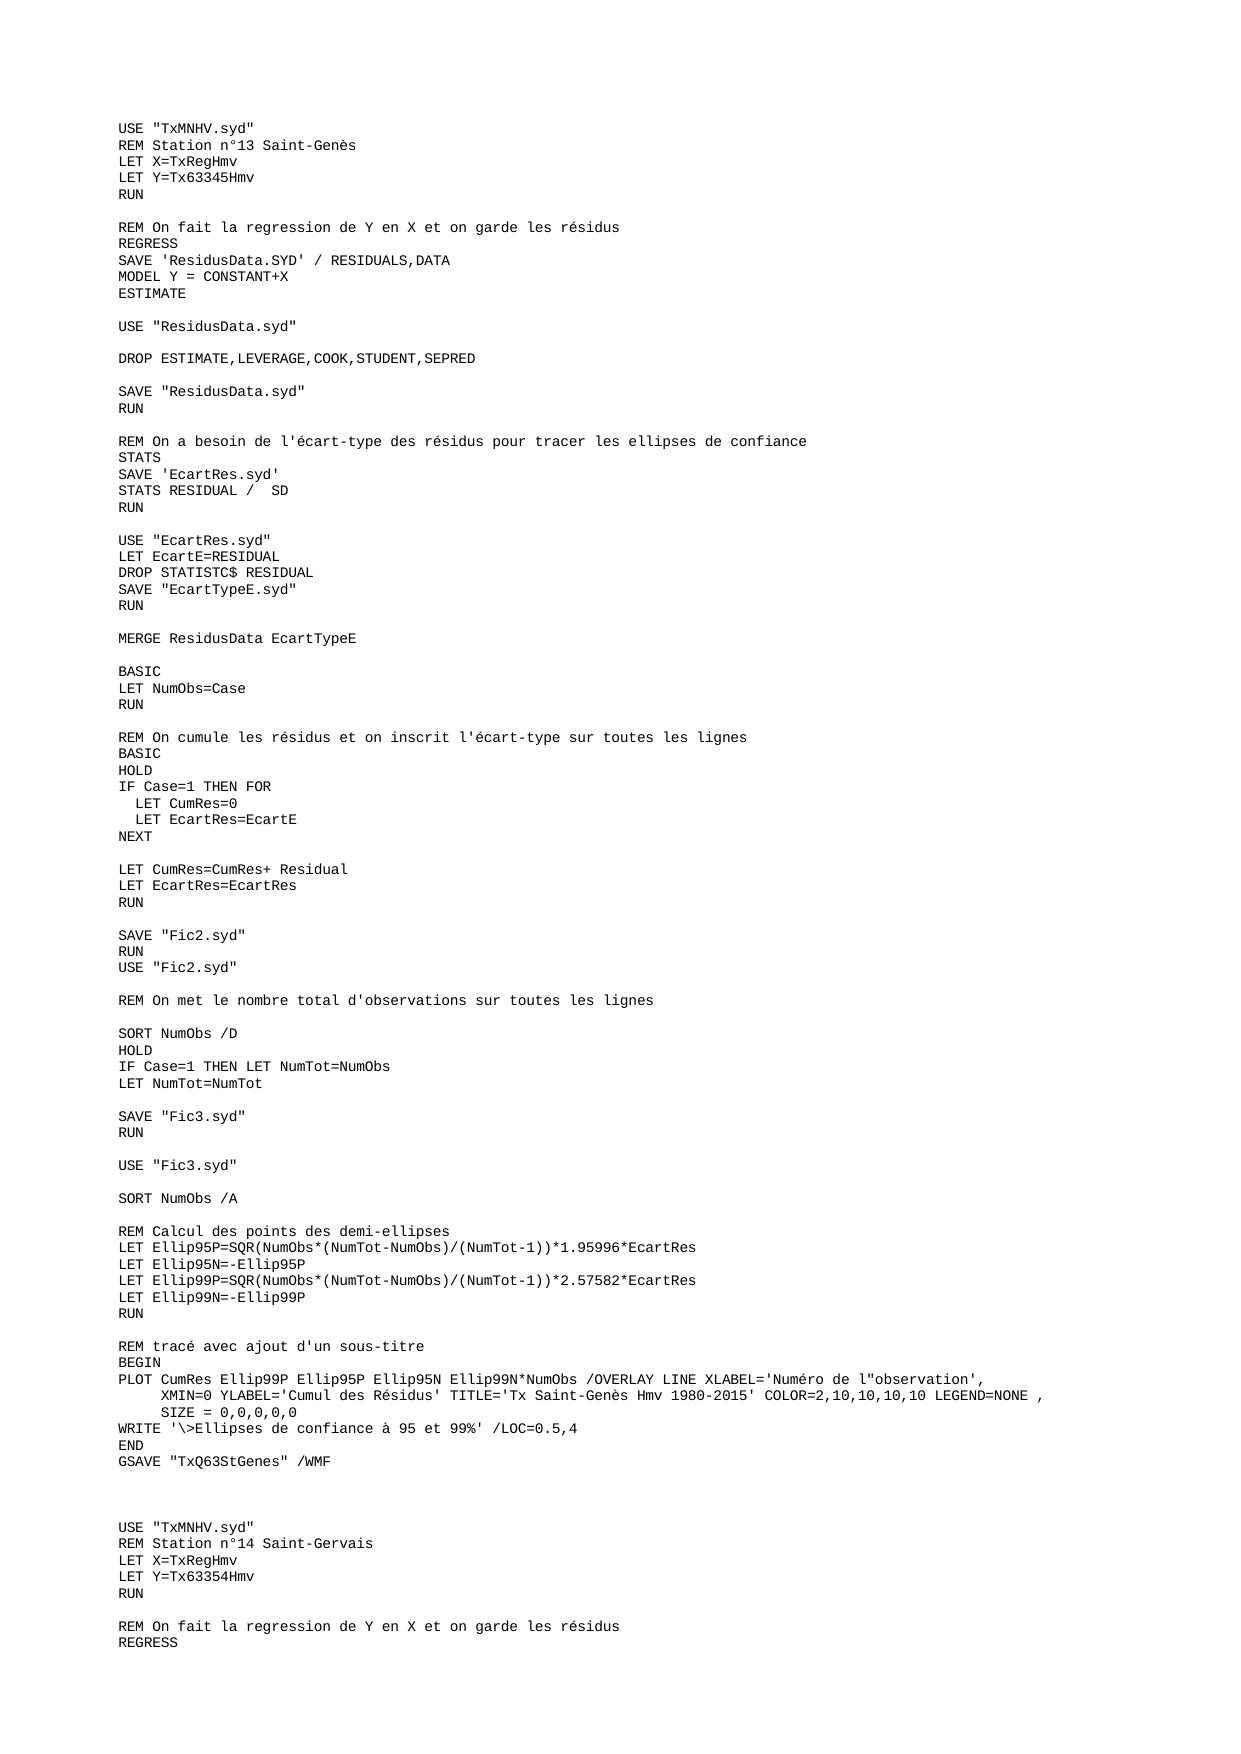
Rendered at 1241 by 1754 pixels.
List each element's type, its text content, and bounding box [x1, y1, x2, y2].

text REM Calcul des points des demi-ellipses [118, 1224, 1122, 1241]
text REM On fait la regression de Y en X et on garde les résidus [118, 220, 1122, 237]
text REM On a besoin de l'écart-type des résidus pour tracer les ellipses de confiance [118, 434, 1122, 451]
text LET EcartE=RESIDUAL [118, 549, 1122, 566]
text LET X=TxRegHmv [118, 1553, 1122, 1570]
text LET CumRes=CumRes+ Residual [118, 862, 1122, 878]
text REM On cumule les résidus et on inscrit l'écart-type sur toutes les lignes [118, 730, 1122, 747]
text IF Case=1 THEN FOR [118, 780, 1122, 796]
text MODEL Y = CONSTANT+X [118, 269, 1122, 286]
text RUN [118, 187, 1122, 204]
text BASIC [118, 664, 1122, 681]
text USE "ResidusData.syd" [118, 319, 1122, 335]
text REM tracé avec ajout d'un sous-titre [118, 1339, 1122, 1356]
text SAVE "Fic2.syd" [118, 928, 1122, 944]
text RUN [118, 944, 1122, 961]
text SAVE "ResidusData.syd" [118, 385, 1122, 401]
text RUN [118, 895, 1122, 911]
text LET EcartRes=EcartE [118, 813, 1122, 829]
text PLOT CumRes Ellip99P Ellip95P Ellip95N Ellip99N*NumObs /OVERLAY LINE XLABEL='Numéro de l"observation', [118, 1372, 1122, 1389]
text USE "TxMNHV.syd" [118, 1520, 1122, 1537]
text REGRESS [118, 1636, 1122, 1652]
text LET EcartRes=EcartRes [118, 878, 1122, 895]
text REM Station n°14 Saint-Gervais [118, 1537, 1122, 1553]
text ESTIMATE [118, 286, 1122, 302]
text RUN [118, 697, 1122, 714]
text LET Ellip99P=SQR(NumObs*(NumTot-NumObs)/(NumTot-1))*2.57582*EcartRes [118, 1273, 1122, 1290]
text LET NumObs=Case [118, 681, 1122, 697]
text LET Y=Tx63354Hmv [118, 1570, 1122, 1586]
text RUN [118, 401, 1122, 418]
text SAVE 'ResidusData.SYD' / RESIDUALS,DATA [118, 253, 1122, 269]
text DROP ESTIMATE,LEVERAGE,COOK,STUDENT,SEPRED [118, 352, 1122, 368]
text LET NumTot=NumTot [118, 1076, 1122, 1092]
text RUN [118, 1586, 1122, 1603]
text NEXT [118, 829, 1122, 846]
text SAVE "EcartTypeE.syd" [118, 582, 1122, 599]
text BASIC [118, 747, 1122, 763]
text REM On fait la regression de Y en X et on garde les résidus [118, 1619, 1122, 1636]
text REGRESS [118, 237, 1122, 253]
text END [118, 1438, 1122, 1454]
text USE "TxMNHV.syd" [118, 121, 1122, 138]
text MERGE ResidusData EcartTypeE [118, 632, 1122, 648]
text HOLD [118, 1043, 1122, 1059]
text SORT NumObs /D [118, 1027, 1122, 1043]
text IF Case=1 THEN LET NumTot=NumObs [118, 1059, 1122, 1076]
text SAVE "Fic3.syd" [118, 1109, 1122, 1125]
text LET Ellip95P=SQR(NumObs*(NumTot-NumObs)/(NumTot-1))*1.95996*EcartRes [118, 1241, 1122, 1257]
text LET Y=Tx63345Hmv [118, 171, 1122, 187]
text REM Station n°13 Saint-Genès [118, 138, 1122, 154]
text RUN [118, 599, 1122, 615]
text SAVE 'EcartRes.syd' [118, 467, 1122, 483]
text RUN [118, 1125, 1122, 1142]
text STATS [118, 451, 1122, 467]
text REM On met le nombre total d'observations sur toutes les lignes [118, 994, 1122, 1010]
text HOLD [118, 763, 1122, 780]
text WRITE '\>Ellipses de confiance à 95 et 99%' /LOC=0.5,4 [118, 1422, 1122, 1438]
text DROP STATISTC$ RESIDUAL [118, 566, 1122, 582]
text SIZE = 0,0,0,0,0 [118, 1405, 1122, 1422]
text LET Ellip95N=-Ellip95P [118, 1257, 1122, 1273]
text GSAVE "TxQ63StGenes" /WMF [118, 1454, 1122, 1471]
text LET Ellip99N=-Ellip99P [118, 1290, 1122, 1306]
text BEGIN [118, 1356, 1122, 1372]
text STATS RESIDUAL / SD [118, 483, 1122, 500]
text USE "EcartRes.syd" [118, 533, 1122, 549]
text RUN [118, 500, 1122, 516]
text SORT NumObs /A [118, 1191, 1122, 1208]
text USE "Fic3.syd" [118, 1158, 1122, 1175]
text XMIN=0 YLABEL='Cumul des Résidus' TITLE='Tx Saint-Genès Hmv 1980-2015' COLOR=2,10,10,10,10 LEGEND=NONE , [118, 1389, 1122, 1405]
text USE "Fic2.syd" [118, 961, 1122, 977]
text LET X=TxRegHmv [118, 154, 1122, 171]
text LET CumRes=0 [118, 796, 1122, 813]
text RUN [118, 1306, 1122, 1323]
